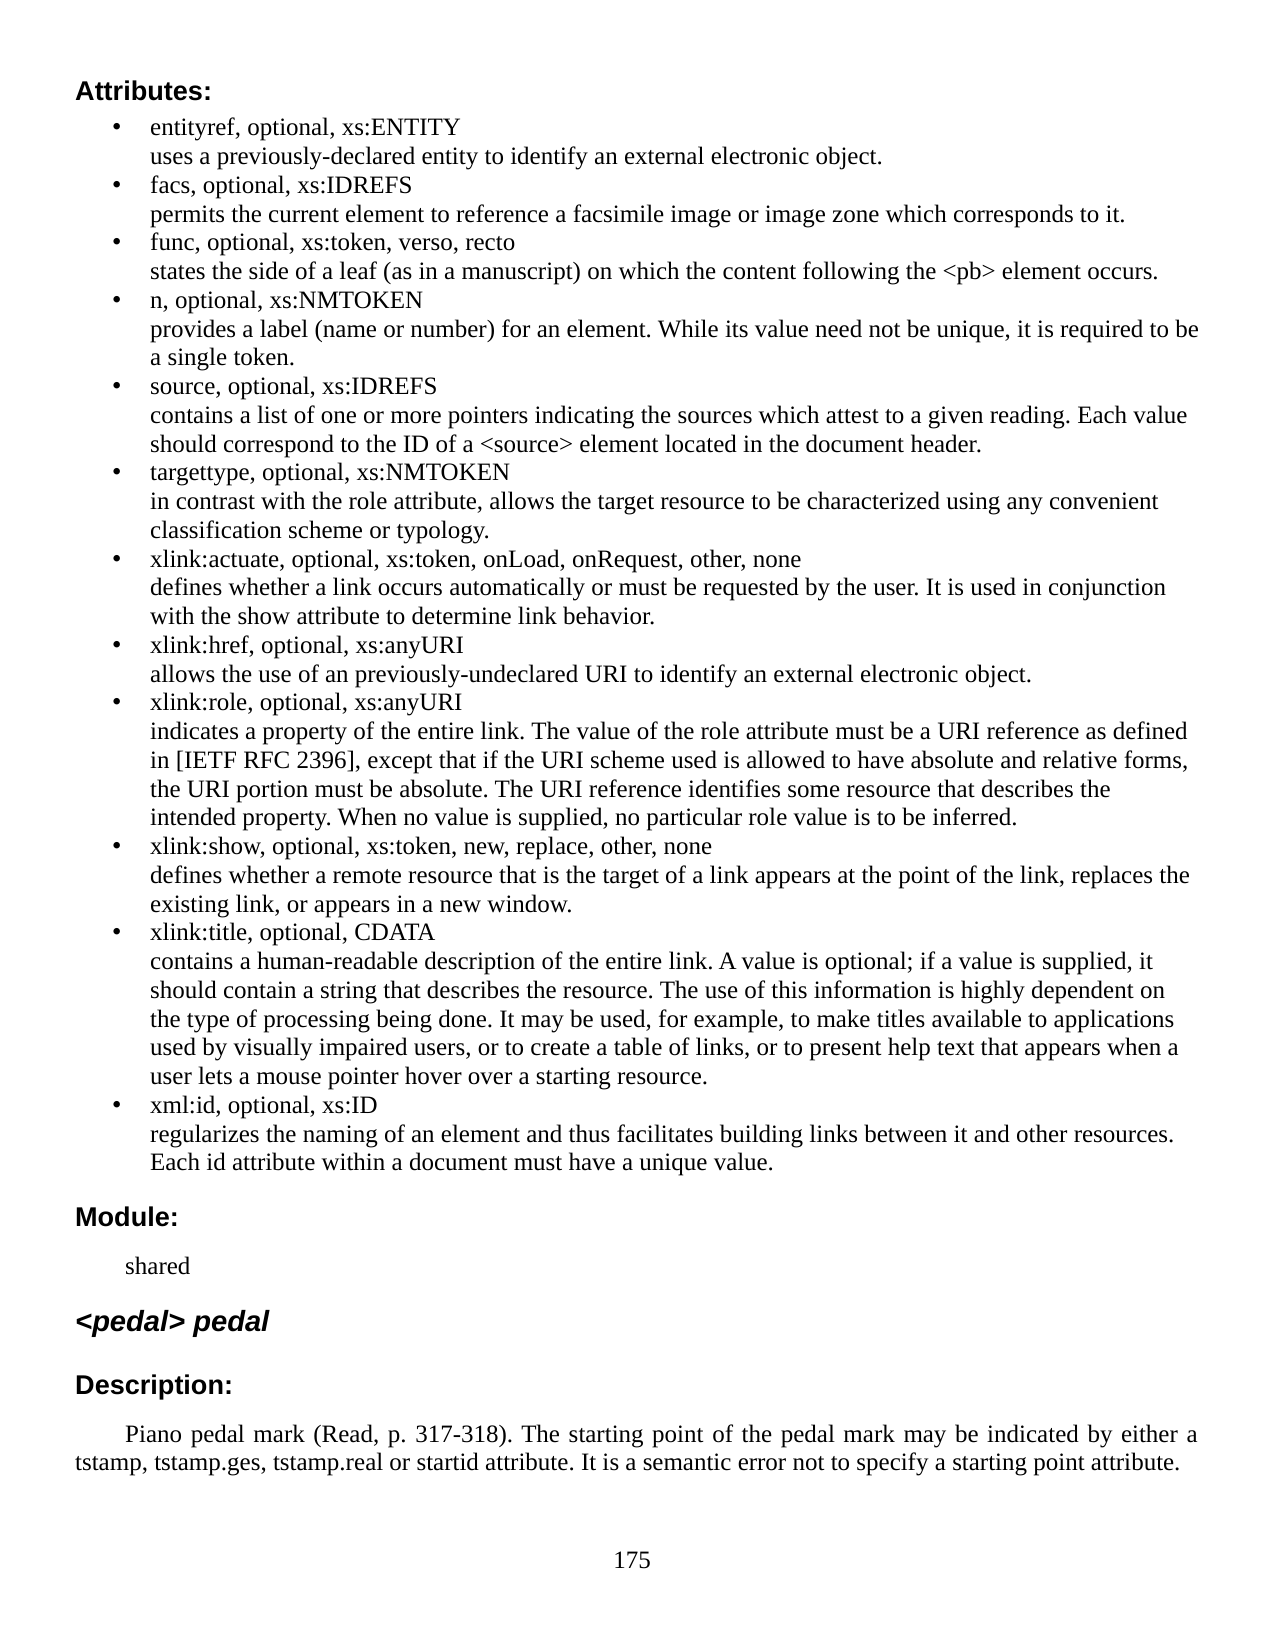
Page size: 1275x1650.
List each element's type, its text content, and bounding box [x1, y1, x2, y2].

subtitle Attributes: [75, 75, 1200, 106]
list xlink:show, optional, xs:token, new, replace, other, none defines whether a remote resource that is the target of a link appears at the point of the link, replaces the existing link, or appears in a new window. [112, 831, 1200, 917]
text shared [75, 1251, 1200, 1279]
subtitle Description: [75, 1369, 1200, 1401]
list xlink:href, optional, xs:anyURI allows the use of an previously-undeclared URI to identify an external electronic object. [112, 630, 1200, 687]
subtitle Module: [75, 1201, 1200, 1232]
subtitle <pedal> pedal [75, 1304, 1200, 1338]
list func, optional, xs:token, verso, recto states the side of a leaf (as in a manuscript) on which the content following the <pb> element occurs. [112, 227, 1200, 285]
list targettype, optional, xs:NMTOKEN in contrast with the role attribute, allows the target resource to be characterized using any convenient classification scheme or typology. [112, 457, 1200, 544]
list n, optional, xs:NMTOKEN provides a label (name or number) for an element. While its value need not be unique, it is required to be a single token. [112, 285, 1200, 371]
list entityref, optional, xs:ENTITY uses a previously-declared entity to identify an external electronic object. [112, 112, 1200, 170]
list facs, optional, xs:IDREFS permits the current element to reference a facsimile image or image zone which corresponds to it. [112, 170, 1200, 227]
list source, optional, xs:IDREFS contains a list of one or more pointers indicating the sources which attest to a given reading. Each value should correspond to the ID of a <source> element located in the document header. [112, 371, 1200, 457]
list xlink:title, optional, CDATA contains a human-readable description of the entire link. A value is optional; if a value is supplied, it should contain a string that describes the resource. The use of this information is highly dependent on the type of processing being done. It may be used, for example, to make titles available to applications used by visually impaired users, or to create a table of links, or to present help text that appears when a user lets a mouse pointer hover over a starting resource. [112, 917, 1200, 1090]
list xlink:role, optional, xs:anyURI indicates a property of the entire link. The value of the role attribute must be a URI reference as defined in [IETF RFC 2396], except that if the URI scheme used is allowed to have absolute and relative forms, the URI portion must be absolute. The URI reference identifies some resource that describes the intended property. When no value is supplied, no particular role value is to be inferred. [112, 687, 1200, 831]
list xml:id, optional, xs:ID regularizes the naming of an element and thus facilitates building links between it and other resources. Each id attribute within a document must have a unique value. [112, 1090, 1200, 1176]
list xlink:actuate, optional, xs:token, onLoad, onRequest, other, none defines whether a link occurs automatically or must be requested by the user. It is used in conjunction with the show attribute to determine link behavior. [112, 544, 1200, 630]
text Piano pedal mark (Read, p. 317-318). The starting point of the pedal mark may be indicated by either a tstamp, tstamp.ges, tstamp.real or startid attribute. It is a semantic error not to specify a starting point attribute. [75, 1419, 1200, 1476]
